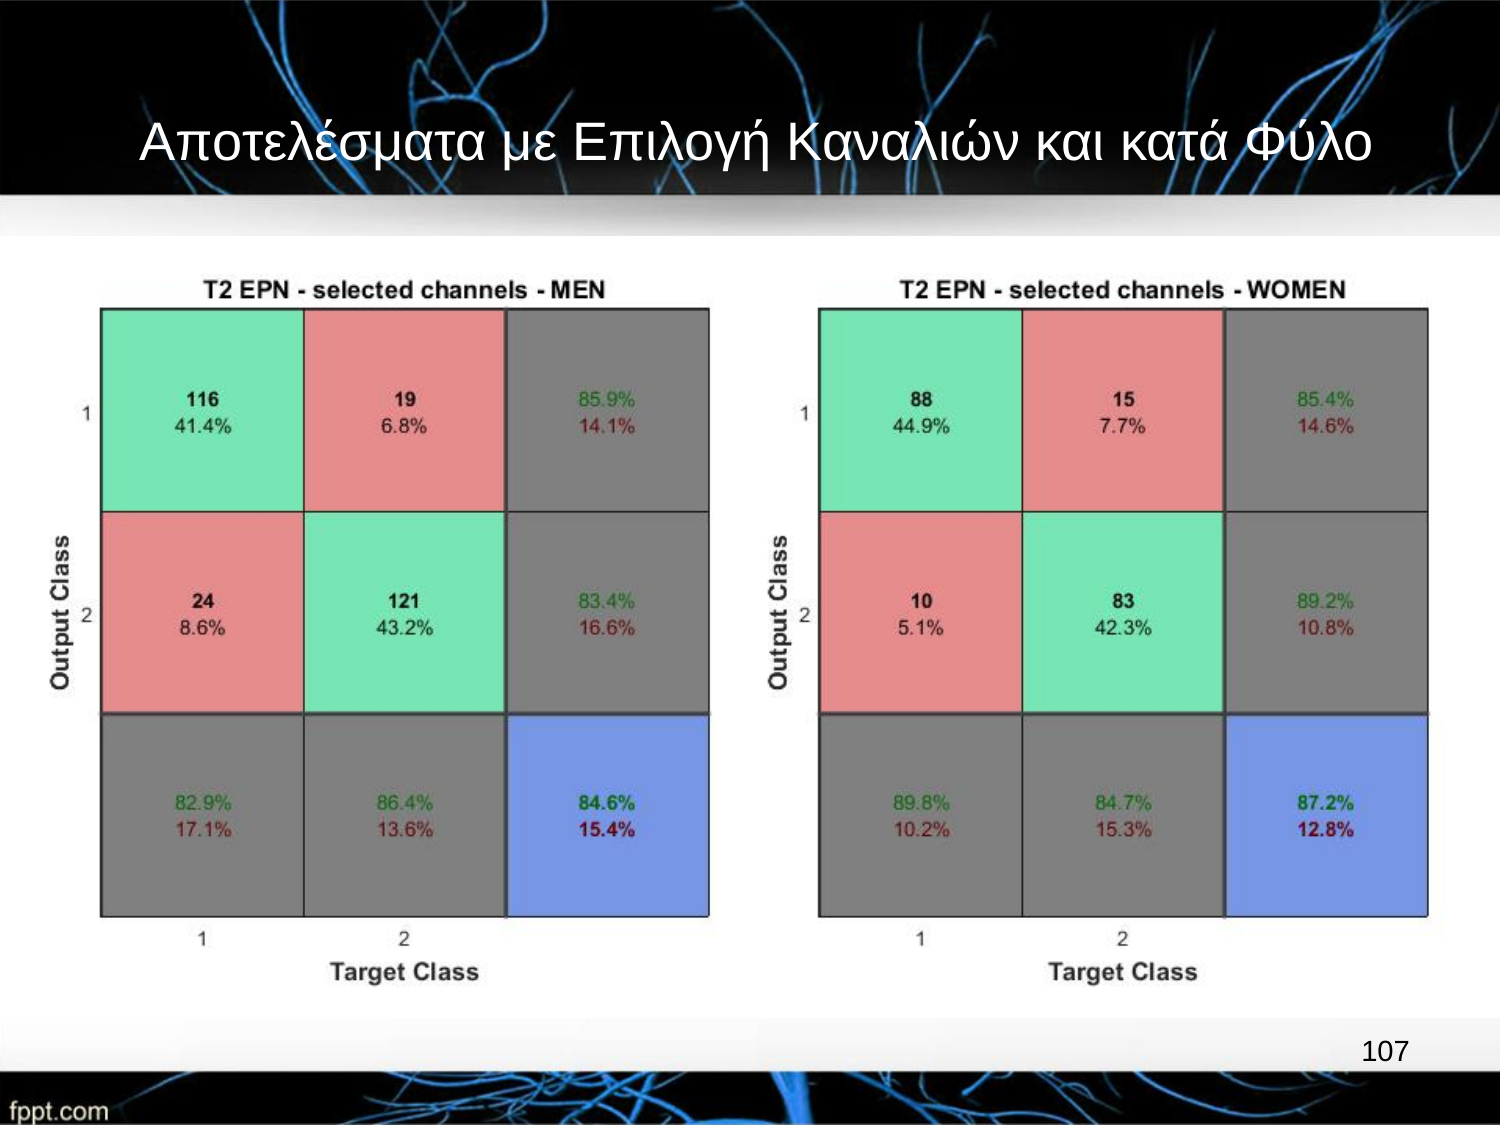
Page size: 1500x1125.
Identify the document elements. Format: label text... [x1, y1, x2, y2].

picture [0, 0, 1500, 1125]
title Αποτελέσματα με Επιλογή Καναλιών και κατά Φύλο [82, 45, 1433, 233]
